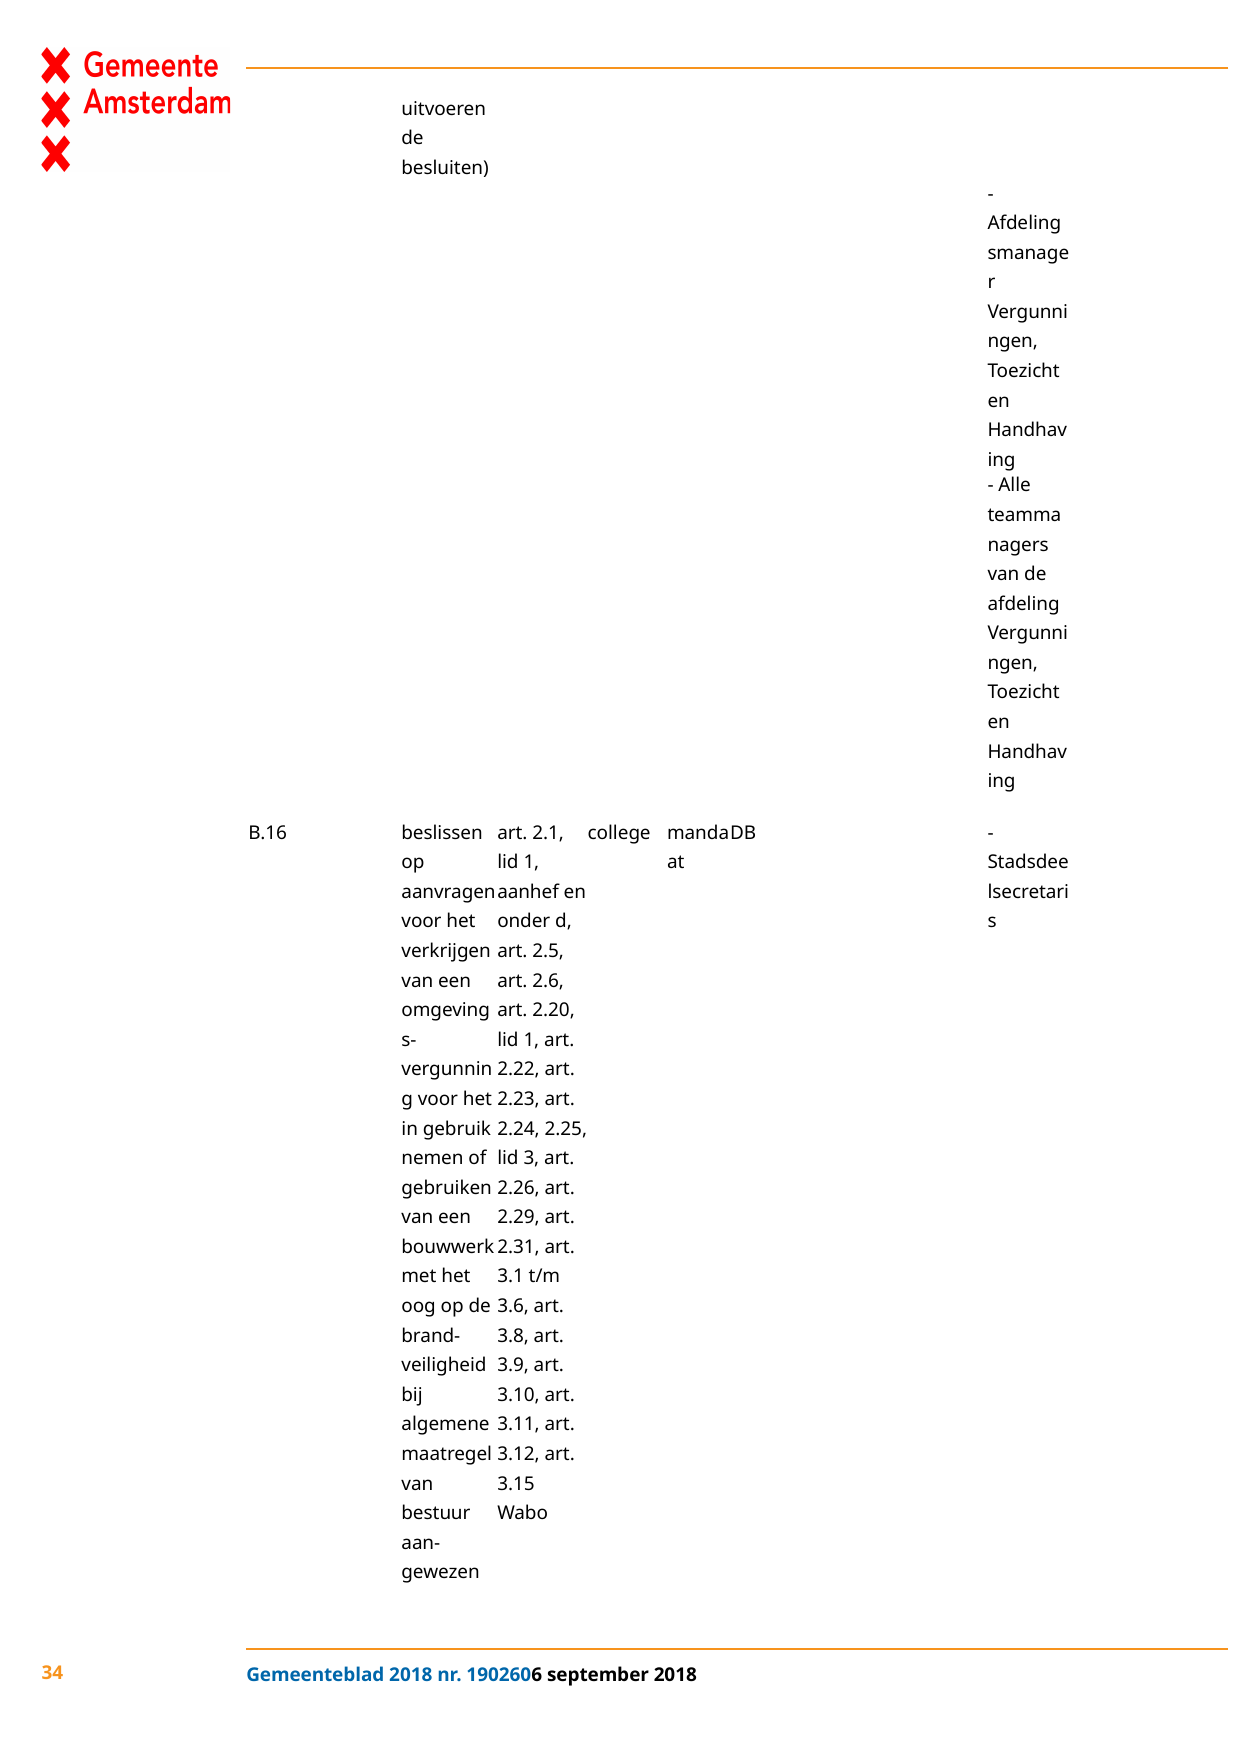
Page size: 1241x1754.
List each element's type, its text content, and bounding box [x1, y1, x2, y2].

table_cell college [588, 819, 667, 1584]
table_cell - Stadsdeelsecretaris [987, 819, 1069, 1584]
table_cell [1069, 180, 1152, 472]
table_cell [667, 472, 730, 793]
table_cell [730, 472, 878, 793]
picture [41, 47, 231, 172]
table_cell [401, 793, 497, 819]
table_cell [311, 793, 401, 819]
table_cell [311, 180, 401, 472]
table_cell [1069, 793, 1152, 819]
table_cell [730, 793, 878, 819]
table_cell [311, 819, 401, 1584]
table_cell [248, 95, 311, 180]
table_cell DB [730, 819, 878, 1584]
table_cell [987, 95, 1069, 180]
table_cell mandaat [667, 819, 730, 1584]
table_cell [1069, 95, 1152, 180]
table_cell [311, 95, 401, 180]
table_cell [401, 472, 497, 793]
table_cell [401, 180, 497, 472]
table_cell [878, 472, 987, 793]
table_cell [497, 180, 587, 472]
table_cell [730, 180, 878, 472]
table_cell [878, 819, 987, 1584]
table_cell beslissen op aanvragen voor het verkrijgen van een omgevings-vergunning voor het in gebruik nemen of gebruiken van een bouwwerk met het oog op de brand-veiligheid bij algemene maatregel van bestuur aan-gewezen [401, 819, 497, 1584]
table_cell - Afdelingsmanager Vergunningen, Toezicht en Handhaving [987, 180, 1069, 472]
table_cell [878, 95, 987, 180]
table_cell art. 2.1, lid 1, aanhef en onder d, art. 2.5, art. 2.6, art. 2.20, lid 1, art. 2.22, art. 2.23, art. 2.24, 2.25, lid 3, art. 2.26, art. 2.29, art. 2.31, art. 3.1 t/m 3.6, art. 3.8, art. 3.9, art. 3.10, art. 3.11, art. 3.12, art. 3.15 Wabo [497, 819, 587, 1584]
table_cell [311, 472, 401, 793]
table_cell [588, 95, 667, 180]
table_cell - Alle teammanagers van de afdeling Vergunningen, Toezicht en Handhaving [987, 472, 1069, 793]
table_cell [667, 180, 730, 472]
table_cell [588, 472, 667, 793]
table_cell uitvoerende besluiten) [401, 95, 497, 180]
table_cell [497, 95, 587, 180]
table_cell [667, 95, 730, 180]
table_cell [497, 472, 587, 793]
table_cell [878, 180, 987, 472]
table_cell [248, 180, 311, 472]
table_cell [248, 793, 311, 819]
table_cell [588, 180, 667, 472]
table_cell B.16 [248, 819, 311, 1584]
table_cell [667, 793, 730, 819]
table_cell [878, 793, 987, 819]
table_cell [248, 472, 311, 793]
table_cell [730, 95, 878, 180]
table_cell [1069, 819, 1152, 1584]
table_cell [588, 793, 667, 819]
table_cell [1069, 472, 1152, 793]
table_cell [497, 793, 587, 819]
table_cell [987, 793, 1069, 819]
